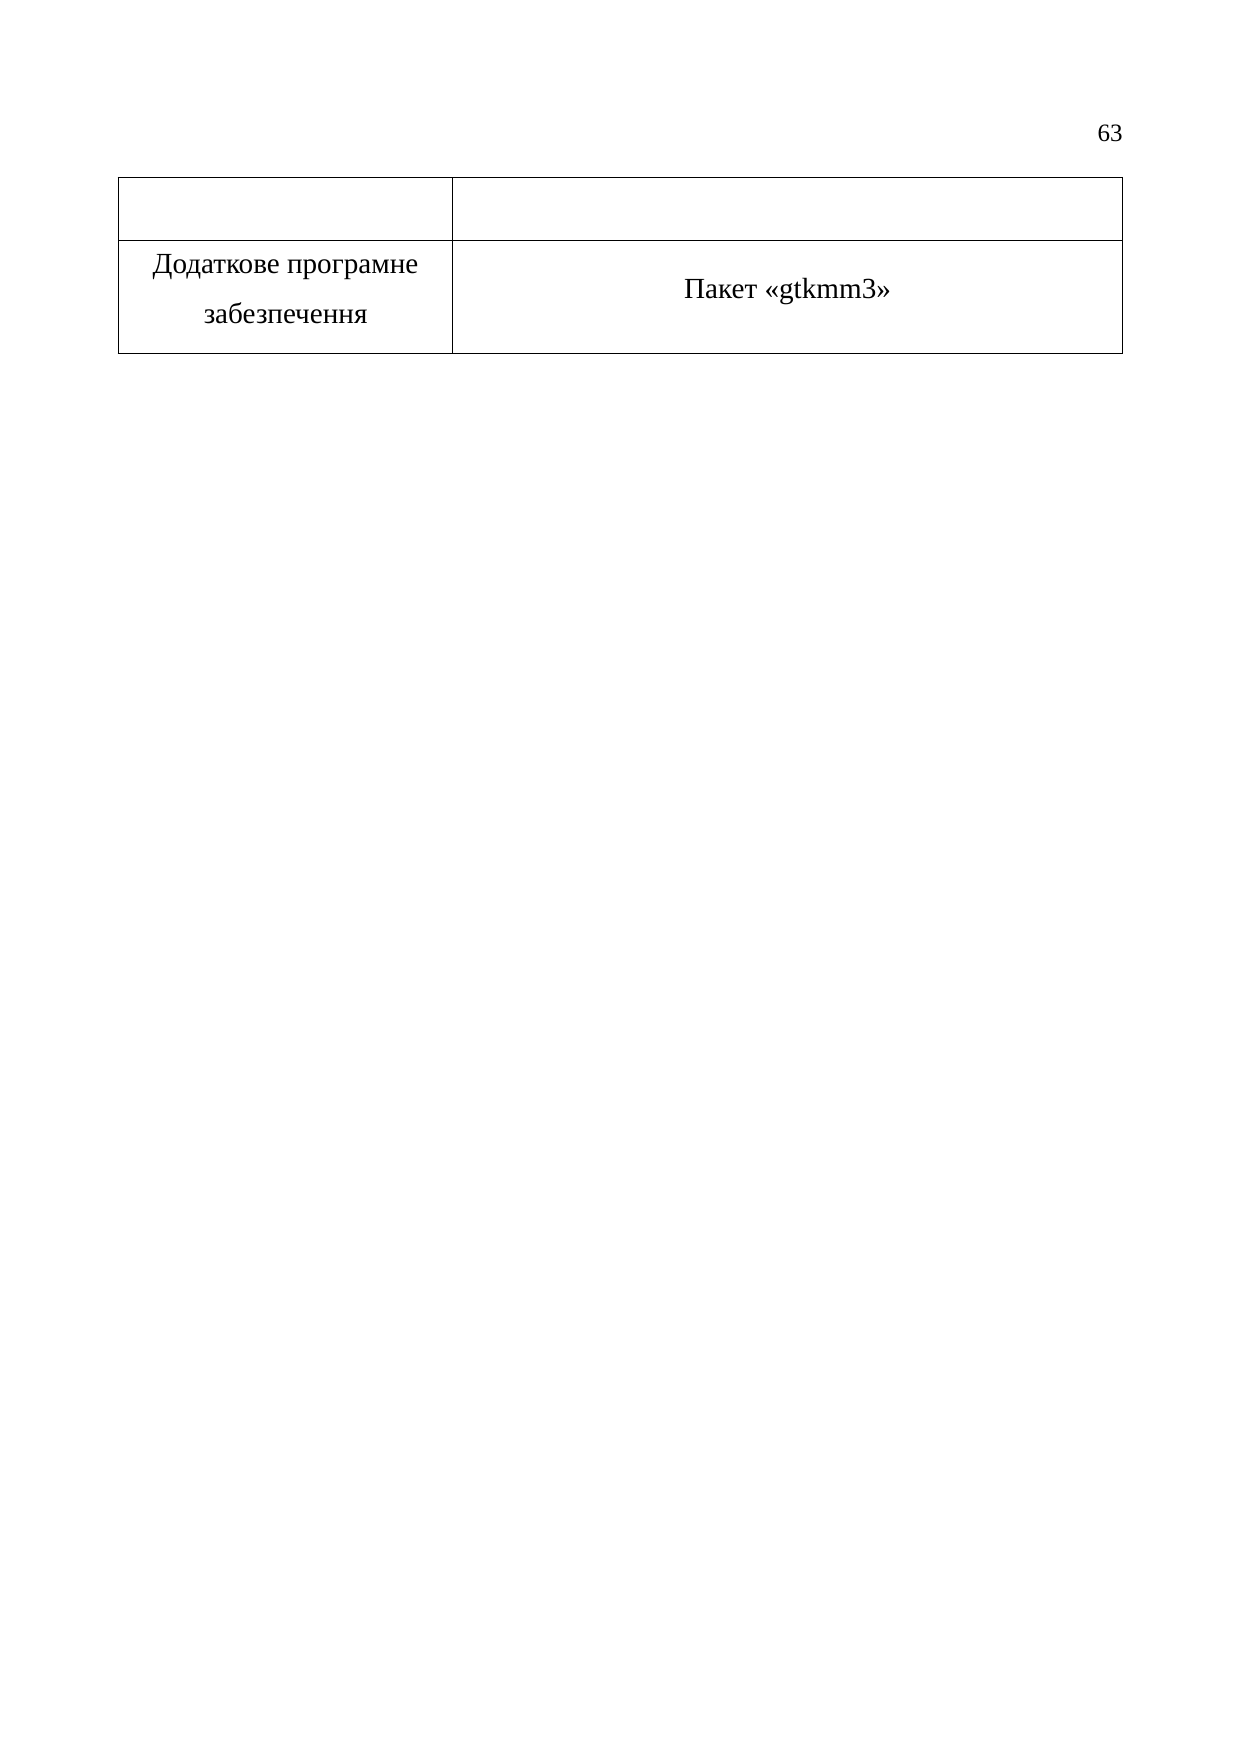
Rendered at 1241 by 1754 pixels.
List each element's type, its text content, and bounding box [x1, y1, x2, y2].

table_cell Пакет «gtkmm3» [453, 241, 1122, 353]
table_cell [453, 178, 1122, 239]
table_cell Додаткове програмне забезпечення [119, 241, 452, 353]
table_cell [119, 178, 452, 239]
